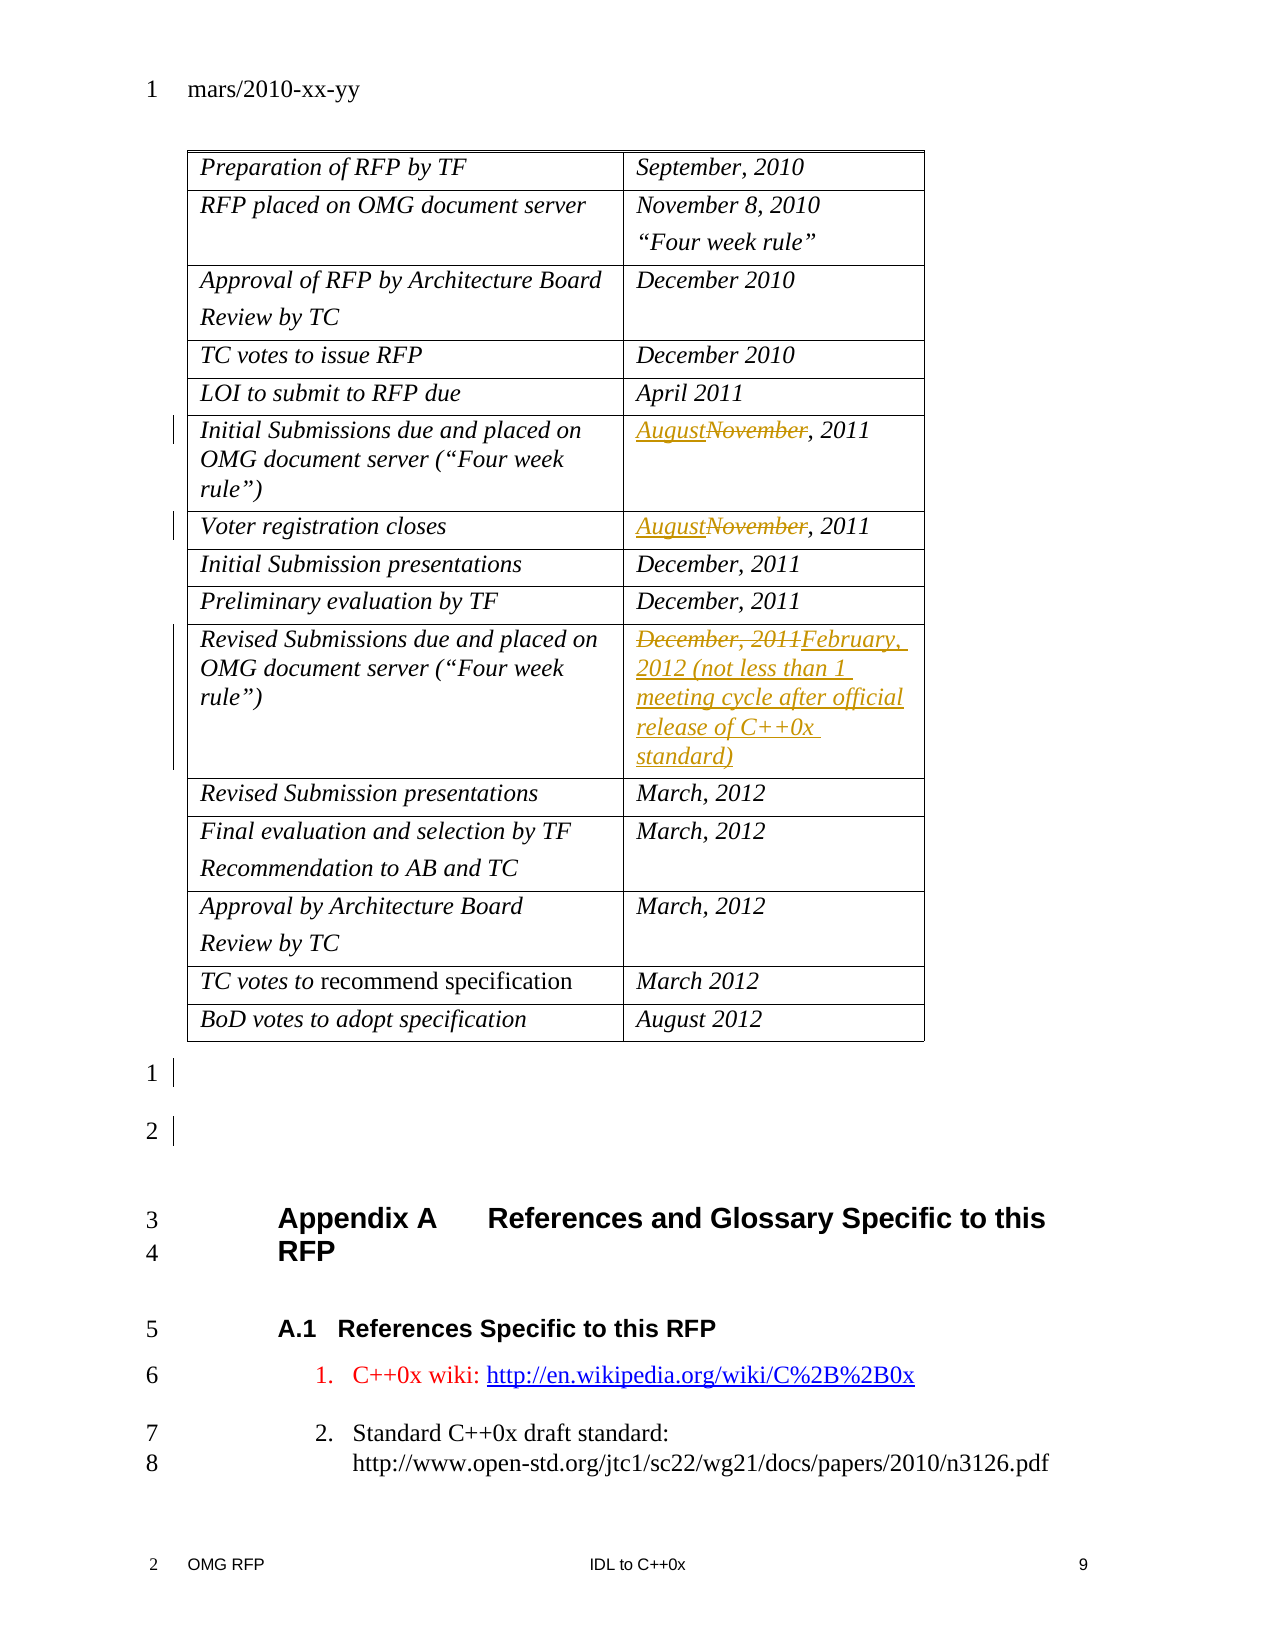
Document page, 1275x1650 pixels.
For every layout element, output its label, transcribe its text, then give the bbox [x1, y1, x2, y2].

table_cell Final evaluation and selection by TF Recommendation to AB and TC [188, 817, 623, 891]
table_cell TC votes to issue RFP [188, 341, 623, 378]
table_cell March, 2012 [624, 817, 924, 891]
table_cell March, 2012 [624, 892, 924, 966]
table_cell Preliminary evaluation by TF [188, 587, 623, 624]
table_cell August, 2011 [624, 416, 924, 511]
table_cell LOI to submit to RFP due [188, 379, 623, 415]
table_cell November 8, 2010 “Four week rule” [624, 191, 924, 265]
table_cell Revised Submission presentations [188, 779, 623, 816]
table_cell December 2010 [624, 266, 924, 340]
subtitle Appendix A References and Glossary Specific to this RFP [187, 1202, 1087, 1268]
table_cell September, 2010 [624, 153, 924, 190]
table_cell Voter registration closes [188, 512, 623, 549]
subtitle A.1 References Specific to this RFP [187, 1314, 1087, 1343]
table_cell December, 2011 [624, 587, 924, 624]
table_cell BoD votes to adopt specification [188, 1005, 623, 1041]
list Standard C++0x draft standard: http://www.open-std.org/jtc1/sc22/wg21/docs/papers/2010/n3126.pdf [315, 1418, 1087, 1477]
table_cell Initial Submissions due and placed on OMG document server (“Four week rule”) [188, 416, 623, 511]
table_cell April 2011 [624, 379, 924, 415]
table_cell February, 2012 (not less than 1 meeting cycle after official release of C++0x standard) [624, 625, 924, 778]
table_cell TC votes to recommend specification [188, 967, 623, 1004]
table_cell December, 2011 [624, 550, 924, 586]
table_cell March, 2012 [624, 779, 924, 816]
table_cell Revised Submissions due and placed on OMG document server (“Four week rule”) [188, 625, 623, 778]
table_cell August 2012 [624, 1005, 924, 1041]
table_cell Preparation of RFP by TF [188, 153, 623, 190]
table_cell August, 2011 [624, 512, 924, 549]
list C++0x wiki: http://en.wikipedia.org/wiki/C%2B%2B0x [315, 1360, 1087, 1389]
table_cell Approval of RFP by Architecture Board Review by TC [188, 266, 623, 340]
table_cell RFP placed on OMG document server [188, 191, 623, 265]
table_cell Initial Submission presentations [188, 550, 623, 586]
table_cell March 2012 [624, 967, 924, 1004]
table_cell December 2010 [624, 341, 924, 378]
table_cell Approval by Architecture Board Review by TC [188, 892, 623, 966]
